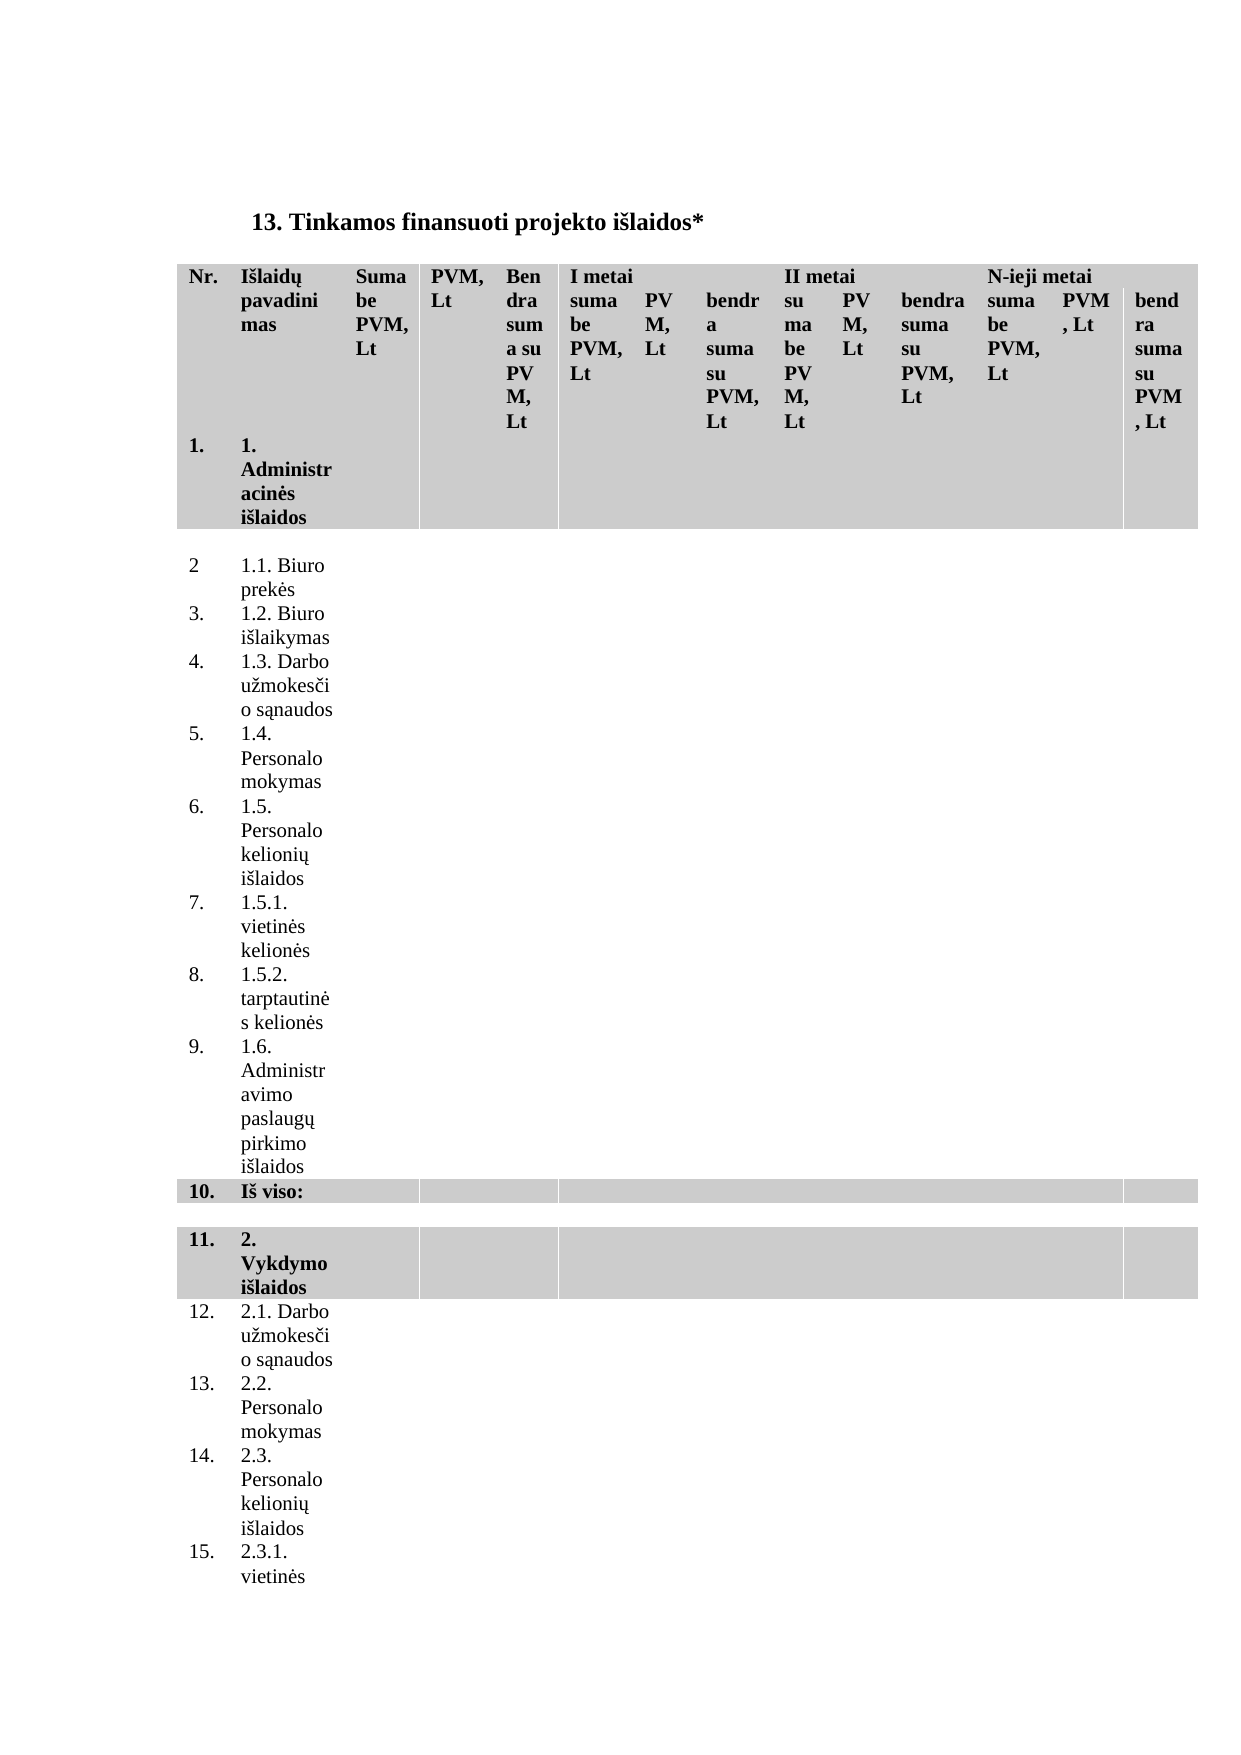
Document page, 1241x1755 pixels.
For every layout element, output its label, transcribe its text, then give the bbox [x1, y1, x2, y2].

table_header II metai [773, 264, 976, 288]
table_cell 1.4. Personalo mokymas [229, 721, 344, 793]
table_cell [1124, 794, 1198, 890]
table_cell 2 [177, 553, 229, 601]
table_cell [495, 962, 558, 1034]
table_cell [695, 1299, 773, 1371]
table_cell [634, 1203, 695, 1227]
table_cell [1051, 1034, 1123, 1178]
table_cell 11. [177, 1227, 229, 1299]
table_cell [695, 794, 773, 890]
table_cell [831, 433, 890, 529]
table_cell [773, 1443, 831, 1539]
table_cell 1.5.1. vietinės kelionės [229, 890, 344, 962]
table_cell [976, 529, 1051, 553]
table_cell 1.5.2. tarptautinės kelionės [229, 962, 344, 1034]
table_cell 10. [177, 1179, 229, 1203]
table_cell [1051, 1227, 1123, 1299]
table_cell 6. [177, 794, 229, 890]
table_cell [773, 529, 831, 553]
table_cell 2.3. Personalo kelionių išlaidos [229, 1443, 344, 1539]
table_cell [344, 601, 419, 649]
table_cell [495, 553, 558, 601]
table_cell Iš viso: [229, 1179, 344, 1203]
table_cell [1051, 1443, 1123, 1539]
table_cell [1124, 1203, 1198, 1227]
table_cell [773, 962, 831, 1034]
table_cell [773, 601, 831, 649]
table_cell [1124, 890, 1198, 962]
table_cell PVM, Lt [634, 288, 695, 433]
table_cell [831, 890, 890, 962]
table_cell [890, 794, 976, 890]
table_cell [344, 721, 419, 793]
table_cell [344, 1371, 419, 1443]
table_header N-ieji metai [976, 264, 1198, 288]
table_cell 1. Administracinės išlaidos [229, 433, 344, 529]
table_cell [559, 1371, 634, 1443]
table_cell [890, 1540, 976, 1588]
table_cell [634, 1034, 695, 1178]
table_cell [773, 1540, 831, 1588]
table_cell [344, 962, 419, 1034]
table_cell [1051, 529, 1123, 553]
table_cell [1051, 1299, 1123, 1371]
table_cell [420, 1203, 495, 1227]
table_cell [344, 1443, 419, 1539]
table_cell [976, 1540, 1051, 1588]
text 13. Tinkamos finansuoti projekto išlaidos* [177, 207, 1181, 235]
table_cell [634, 553, 695, 601]
table_cell [890, 1443, 976, 1539]
table_cell [634, 1443, 695, 1539]
table_cell [890, 721, 976, 793]
table_cell [890, 1034, 976, 1178]
table_cell [1051, 1540, 1123, 1588]
table_cell [1124, 553, 1198, 601]
table_cell [1124, 1443, 1198, 1539]
table_cell [890, 433, 976, 529]
table_cell 1.2. Biuro išlaikymas [229, 601, 344, 649]
table_cell [831, 1299, 890, 1371]
table_cell [634, 1179, 695, 1203]
table_cell suma be PVM, Lt [976, 288, 1051, 433]
table_cell 15. [177, 1540, 229, 1588]
table_cell [976, 1203, 1051, 1227]
table_cell [1124, 1227, 1198, 1299]
table_cell [1124, 649, 1198, 721]
table_cell [1124, 529, 1198, 553]
table_cell [890, 1179, 976, 1203]
table_cell [1051, 601, 1123, 649]
table_cell [559, 1227, 634, 1299]
table_cell [420, 1299, 495, 1371]
table_cell [976, 1034, 1051, 1178]
table_cell [559, 721, 634, 793]
table_cell [495, 1034, 558, 1178]
table_cell [695, 1371, 773, 1443]
table_cell [976, 1179, 1051, 1203]
table_cell [634, 890, 695, 962]
table_cell [695, 890, 773, 962]
table_cell [559, 433, 634, 529]
table_cell [890, 890, 976, 962]
table_cell [420, 890, 495, 962]
table_cell 2.1. Darbo užmokesčio sąnaudos [229, 1299, 344, 1371]
table_cell [831, 962, 890, 1034]
table_cell [773, 1371, 831, 1443]
table_cell [695, 1227, 773, 1299]
table_cell [890, 601, 976, 649]
table_cell [420, 649, 495, 721]
table_cell [831, 601, 890, 649]
table_cell [559, 529, 634, 553]
table_cell [976, 794, 1051, 890]
table_cell [634, 649, 695, 721]
table_cell [773, 1179, 831, 1203]
table_cell [890, 649, 976, 721]
table_cell [495, 1179, 558, 1203]
table_cell 1.1. Biuro prekės [229, 553, 344, 601]
table_cell [773, 721, 831, 793]
table_cell [177, 1203, 229, 1227]
table_cell [420, 1443, 495, 1539]
table_cell [344, 1227, 419, 1299]
table_cell bendra suma su PVM, Lt [1124, 288, 1198, 433]
table_cell [1051, 721, 1123, 793]
table_cell [1124, 1299, 1198, 1371]
table_cell [344, 553, 419, 601]
table_cell [495, 601, 558, 649]
table_cell [1051, 1179, 1123, 1203]
table_cell [229, 529, 344, 553]
table_cell [634, 433, 695, 529]
table_cell [1051, 1203, 1123, 1227]
table_cell [420, 1540, 495, 1588]
table_cell 12. [177, 1299, 229, 1371]
table_cell 2.3.1. vietinės [229, 1540, 344, 1588]
table_cell [1124, 433, 1198, 529]
table_cell [976, 1371, 1051, 1443]
table_cell [634, 962, 695, 1034]
table_cell [495, 1203, 558, 1227]
table_cell [559, 1203, 634, 1227]
table_cell [634, 721, 695, 793]
table_cell [495, 1443, 558, 1539]
table_cell [634, 1371, 695, 1443]
table_cell [890, 1203, 976, 1227]
table_cell 8. [177, 962, 229, 1034]
table_cell [831, 794, 890, 890]
table_cell [831, 1371, 890, 1443]
table_cell [495, 1299, 558, 1371]
table_header Bendra suma su PVM, Lt [495, 264, 558, 433]
table_cell [559, 962, 634, 1034]
table_cell [634, 601, 695, 649]
table_cell [559, 649, 634, 721]
table_cell [831, 1443, 890, 1539]
table_cell [695, 601, 773, 649]
table_cell [695, 553, 773, 601]
table_cell [420, 553, 495, 601]
table_cell [344, 794, 419, 890]
table_cell [229, 1203, 344, 1227]
table_cell [773, 1034, 831, 1178]
table_cell [773, 553, 831, 601]
table_cell [634, 1227, 695, 1299]
table_cell [420, 794, 495, 890]
table_cell [976, 433, 1051, 529]
table_cell [695, 433, 773, 529]
table_cell [634, 794, 695, 890]
table_cell [420, 962, 495, 1034]
table_cell [976, 1443, 1051, 1539]
table_cell [495, 1540, 558, 1588]
table_cell suma be PVM, Lt [559, 288, 634, 433]
table_cell [495, 721, 558, 793]
table_cell [420, 1034, 495, 1178]
table_cell [1124, 721, 1198, 793]
table_cell [773, 649, 831, 721]
table_cell [1051, 1371, 1123, 1443]
table_cell [976, 601, 1051, 649]
table_cell [890, 553, 976, 601]
table_cell [1051, 649, 1123, 721]
table_cell [420, 1227, 495, 1299]
table_cell [559, 1299, 634, 1371]
table_cell [344, 1034, 419, 1178]
table_cell PVM, Lt [831, 288, 890, 433]
table_cell [773, 794, 831, 890]
table_cell [559, 1179, 634, 1203]
table_cell [1051, 794, 1123, 890]
table_cell [559, 1540, 634, 1588]
table_cell bendra suma su PVM, Lt [890, 288, 976, 433]
table_cell [420, 433, 495, 529]
table_cell [1124, 601, 1198, 649]
table_cell [890, 529, 976, 553]
table_cell [495, 794, 558, 890]
table_cell [344, 649, 419, 721]
table_cell 1.5. Personalo kelionių išlaidos [229, 794, 344, 890]
table_cell PVM, Lt [1051, 288, 1123, 433]
table_cell [890, 1299, 976, 1371]
table_cell [831, 1179, 890, 1203]
table_cell [559, 601, 634, 649]
table_cell [420, 1371, 495, 1443]
table_cell [559, 553, 634, 601]
table_cell [976, 1299, 1051, 1371]
table_cell [495, 433, 558, 529]
table_cell [344, 1179, 419, 1203]
table_cell [1124, 962, 1198, 1034]
table_cell [344, 1540, 419, 1588]
table_cell [695, 962, 773, 1034]
table_cell [831, 721, 890, 793]
table_cell [831, 1203, 890, 1227]
table_header PVM, Lt [420, 264, 495, 433]
table_cell [495, 1371, 558, 1443]
table_cell 1.3. Darbo užmokesčio sąnaudos [229, 649, 344, 721]
table_cell [773, 1227, 831, 1299]
table_cell [831, 1540, 890, 1588]
table_cell [634, 529, 695, 553]
table_cell [1051, 553, 1123, 601]
table_cell [1051, 433, 1123, 529]
table_cell [976, 962, 1051, 1034]
table_cell [976, 553, 1051, 601]
table_cell [495, 1227, 558, 1299]
table_cell [890, 1227, 976, 1299]
table_header Nr. [177, 264, 229, 433]
table_cell [344, 433, 419, 529]
table_cell 3. [177, 601, 229, 649]
table_cell [695, 649, 773, 721]
table_cell [976, 649, 1051, 721]
table_cell [831, 553, 890, 601]
table_cell [344, 1299, 419, 1371]
table_cell [773, 1203, 831, 1227]
table_cell [890, 1371, 976, 1443]
table_cell [344, 890, 419, 962]
table_cell [559, 1443, 634, 1539]
table_cell 5. [177, 721, 229, 793]
table_cell 4. [177, 649, 229, 721]
table_cell [495, 890, 558, 962]
table_cell [1051, 890, 1123, 962]
table_cell [1124, 1371, 1198, 1443]
table_cell [773, 890, 831, 962]
table_cell [976, 721, 1051, 793]
table_cell 1.6. Administravimo paslaugų pirkimo išlaidos [229, 1034, 344, 1178]
table_cell 13. [177, 1371, 229, 1443]
table_cell [695, 1443, 773, 1539]
table_cell [695, 1179, 773, 1203]
table_cell [1124, 1034, 1198, 1178]
table_header Išlaidų pavadinimas [229, 264, 344, 433]
table_cell [634, 1299, 695, 1371]
table_cell 7. [177, 890, 229, 962]
table_cell [1124, 1540, 1198, 1588]
table_cell [976, 890, 1051, 962]
table_cell 2.2. Personalo mokymas [229, 1371, 344, 1443]
table_cell [831, 649, 890, 721]
table_cell 1. [177, 433, 229, 529]
table_cell [559, 1034, 634, 1178]
table_cell [495, 529, 558, 553]
table_cell [559, 890, 634, 962]
table_cell [695, 1540, 773, 1588]
table_cell [695, 1034, 773, 1178]
table_cell 2. Vykdymo išlaidos [229, 1227, 344, 1299]
table_cell [831, 1227, 890, 1299]
table_cell [773, 1299, 831, 1371]
table_cell 9. [177, 1034, 229, 1178]
table_cell [495, 649, 558, 721]
table_cell [695, 721, 773, 793]
table_cell [344, 1203, 419, 1227]
table_header I metai [559, 264, 773, 288]
table_cell suma be PVM, Lt [773, 288, 831, 433]
table_cell [420, 1179, 495, 1203]
table_cell [976, 1227, 1051, 1299]
table_header Suma be PVM, Lt [344, 264, 419, 433]
table_cell [420, 721, 495, 793]
table_cell 14. [177, 1443, 229, 1539]
table_cell [890, 962, 976, 1034]
table_cell [344, 529, 419, 553]
table_cell bendra suma su PVM, Lt [695, 288, 773, 433]
table_cell [1051, 962, 1123, 1034]
table_cell [420, 601, 495, 649]
table_cell [177, 529, 229, 553]
table_cell [831, 529, 890, 553]
table_cell [695, 529, 773, 553]
table_cell [831, 1034, 890, 1178]
table_cell [773, 433, 831, 529]
table_cell [695, 1203, 773, 1227]
table_cell [559, 794, 634, 890]
table_cell [1124, 1179, 1198, 1203]
table_cell [634, 1540, 695, 1588]
table_cell [420, 529, 495, 553]
